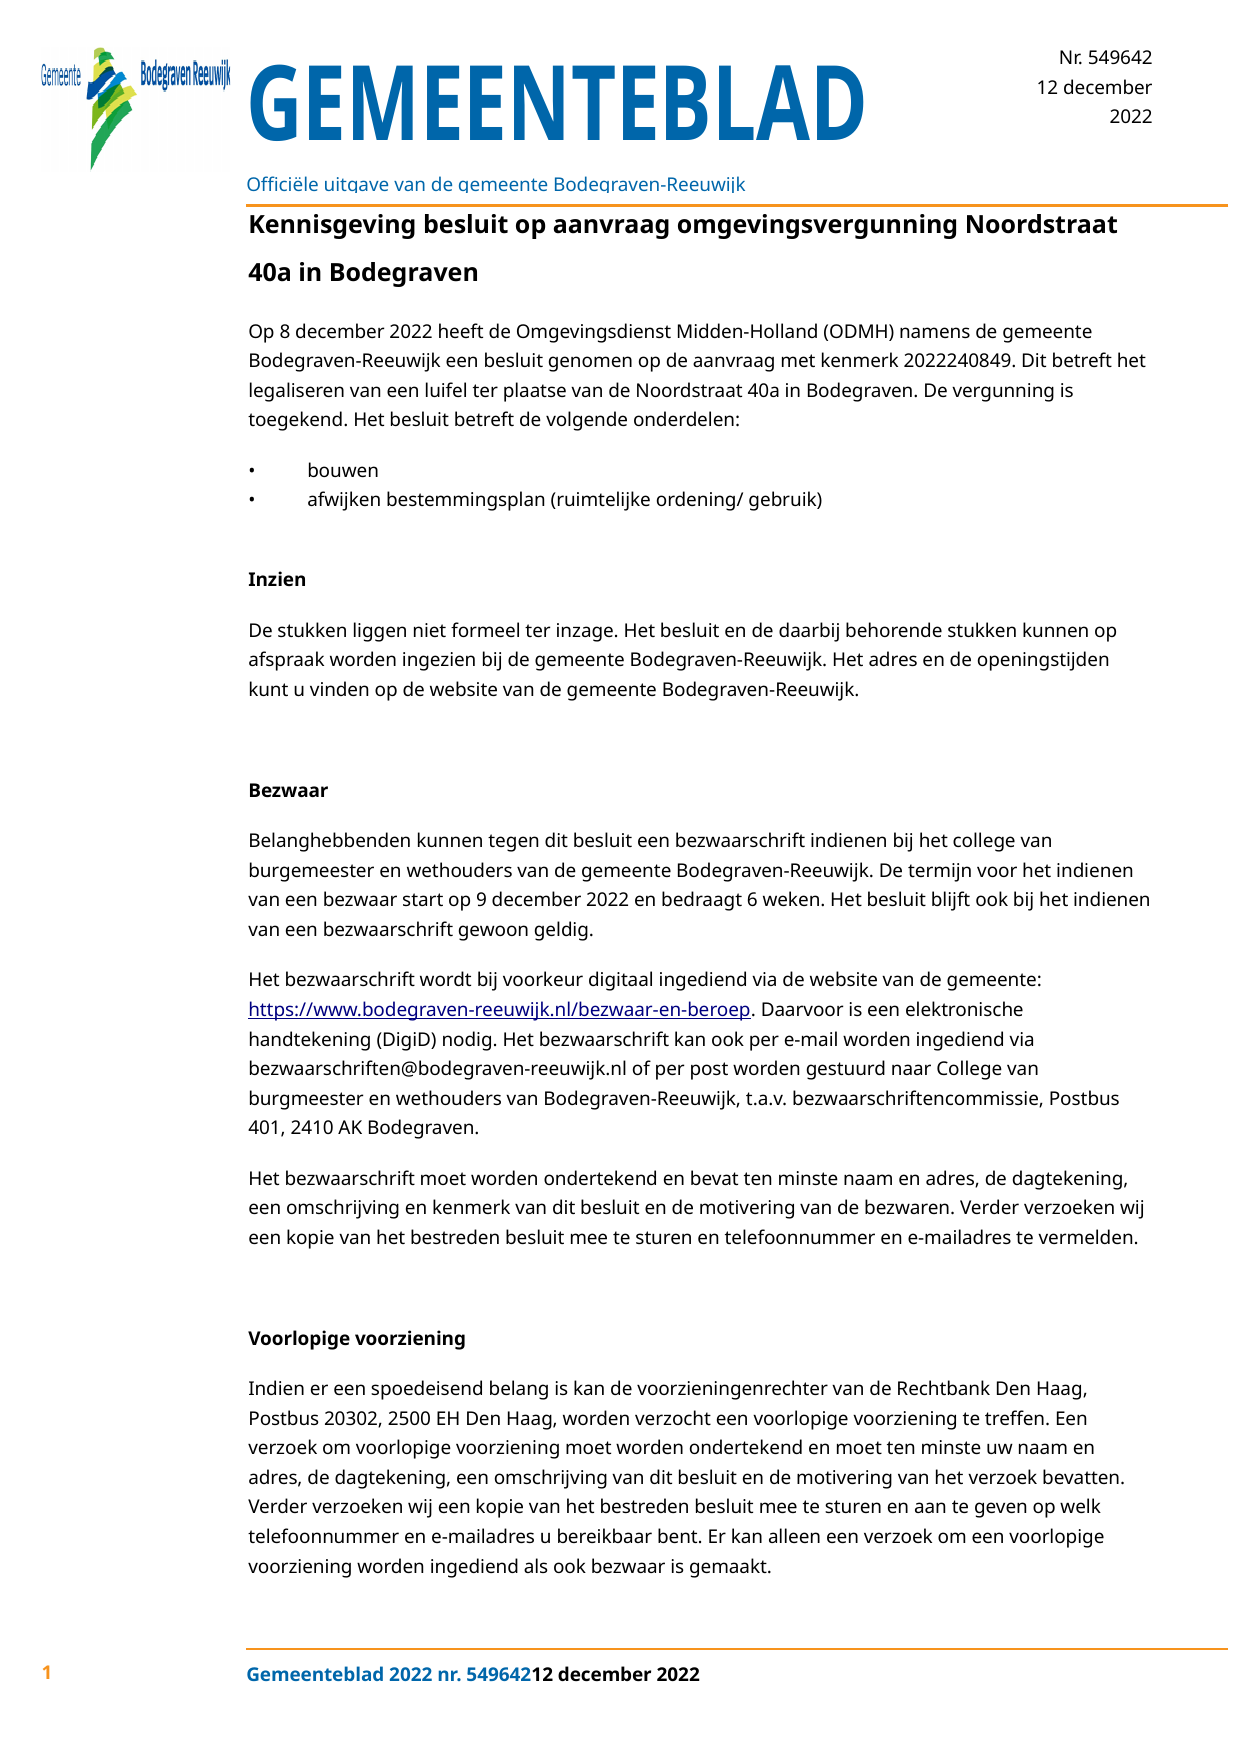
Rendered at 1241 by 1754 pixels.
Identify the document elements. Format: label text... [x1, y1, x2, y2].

text Het bezwaarschrift wordt bij voorkeur digitaal ingediend via de website van de gemeente: https://www.bodegraven-reeuwijk.nl/bezwaar-en-beroep. Daarvoor is een elektronische handtekening (DigiD) nodig. Het bezwaarschrift kan ook per e-mail worden ingediend via bezwaarschriften@bodegraven-reeuwijk.nl of per post worden gestuurd naar College van burgmeester en wethouders van Bodegraven-Reeuwijk, t.a.v. bezwaarschriftencommissie, Postbus 401, 2410 AK Bodegraven. [248, 967, 1152, 1140]
text Het bezwaarschrift moet worden ondertekend en bevat ten minste naam en adres, de dagtekening, een omschrijving en kenmerk van dit besluit en de motivering van de bezwaren. Verder verzoeken wij een kopie van het bestreden besluit mee te sturen en telefoonnummer en e-mailadres te vermelden. [248, 1165, 1152, 1250]
picture [41, 47, 231, 172]
text De stukken liggen niet formeel ter inzage. Het besluit en de daarbij behorende stukken kunnen op afspraak worden ingezien bij de gemeente Bodegraven-Reeuwijk. Het adres en de openingstijden kunt u vinden op de website van de gemeente Bodegraven-Reeuwijk. [248, 617, 1152, 702]
text Indien er een spoedeisend belang is kan de voorzieningenrechter van de Rechtbank Den Haag, Postbus 20302, 2500 EH Den Haag, worden verzocht een voorlopige voorziening te treffen. Een verzoek om voorlopige voorziening moet worden ondertekend en moet ten minste uw naam en adres, de dagtekening, een omschrijving van dit besluit en de motivering van het verzoek bevatten. Verder verzoeken wij een kopie van het bestreden besluit mee te sturen en aan te geven op welk telefoonnummer en e-mailadres u bereikbaar bent. Er kan alleen een verzoek om een voorlopige voorziening worden ingediend als ook bezwaar is gemaakt. [248, 1375, 1152, 1579]
list bouwen [248, 457, 1152, 483]
text Kennisgeving besluit op aanvraag omgevingsvergunning Noordstraat 40a in Bodegraven [248, 207, 1152, 288]
text Bezwaar [248, 777, 1152, 803]
text Belanghebbenden kunnen tegen dit besluit een bezwaarschrift indienen bij het college van burgemeester en wethouders van de gemeente Bodegraven-Reeuwijk. De termijn voor het indienen van een bezwaar start op 9 december 2022 en bedraagt 6 weken. Het besluit blijft ook bij het indienen van een bezwaarschrift gewoon geldig. [248, 827, 1152, 942]
list afwijken bestemmingsplan (ruimtelijke ordening/ gebruik) [248, 487, 1152, 512]
text Op 8 december 2022 heeft de Omgevingsdienst Midden-Holland (ODMH) namens de gemeente Bodegraven-Reeuwijk een besluit genomen op de aanvraag met kenmerk 2022240849. Dit betreft het legaliseren van een luifel ter plaatse van de Noordstraat 40a in Bodegraven. De vergunning is toegekend. Het besluit betreft de volgende onderdelen: [248, 318, 1152, 432]
text Voorlopige voorziening [248, 1325, 1152, 1351]
text Inzien [248, 567, 1152, 592]
